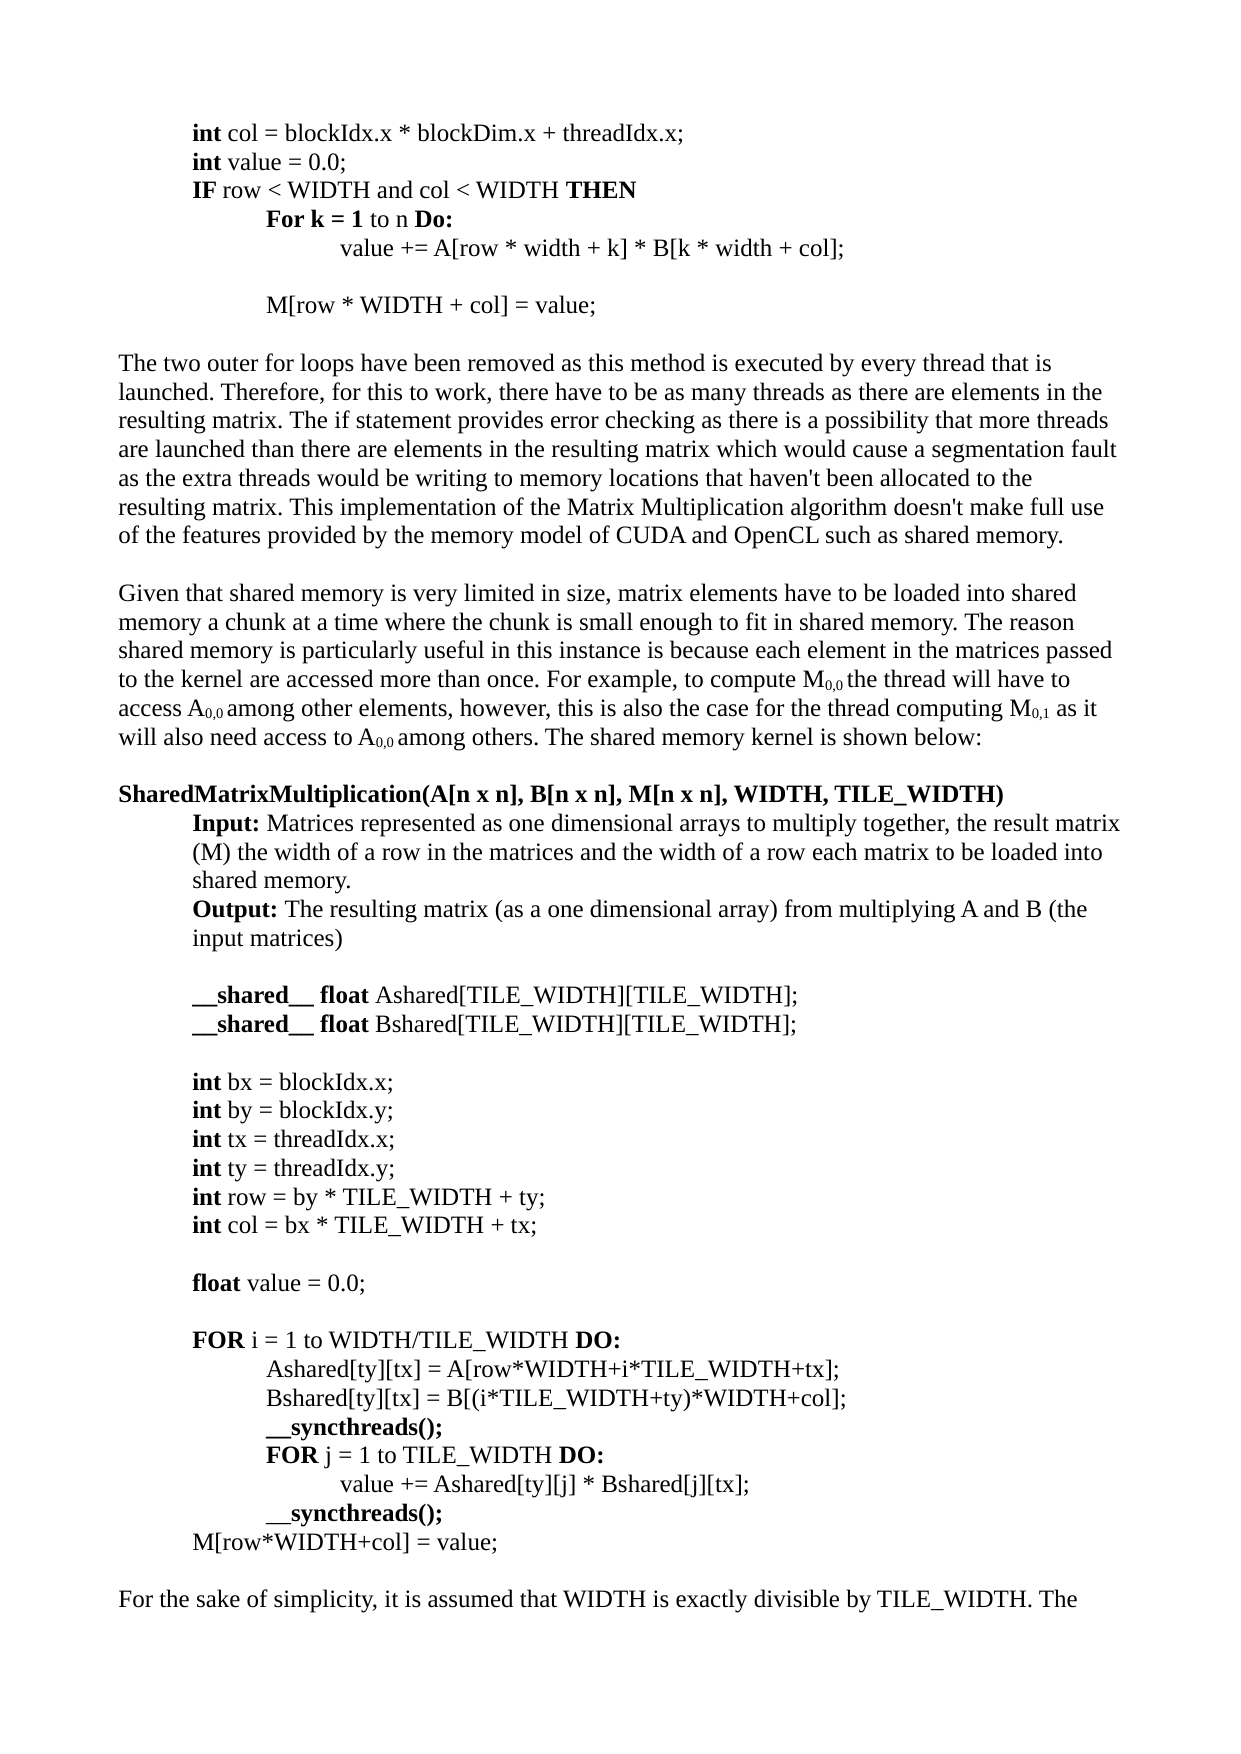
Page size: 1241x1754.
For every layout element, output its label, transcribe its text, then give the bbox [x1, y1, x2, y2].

text For the sake of simplicity, it is assumed that WIDTH is exactly divisible by TILE_WIDTH. The [118, 1584, 1122, 1613]
text FOR i = 1 to WIDTH/TILE_WIDTH DO: [118, 1326, 1122, 1354]
text The two outer for loops have been removed as this method is executed by every thread that is launched. Therefore, for this to work, there have to be as many threads as there are elements in the resulting matrix. The if statement provides error checking as there is a possibility that more threads are launched than there are elements in the resulting matrix which would cause a segmentation fault as the extra threads would be writing to memory locations that haven't been allocated to the resulting matrix. This implementation of the Matrix Multiplication algorithm doesn't make full use of the features provided by the memory model of CUDA and OpenCL such as shared memory. [118, 348, 1122, 549]
text __shared__ float Bshared[TILE_WIDTH][TILE_WIDTH]; [118, 1009, 1122, 1038]
text int tx = threadIdx.x; [118, 1124, 1122, 1153]
text value += Ashared[ty][j] * Bshared[j][tx]; [118, 1469, 1122, 1498]
text int row = by * TILE_WIDTH + ty; [118, 1182, 1122, 1211]
text IF row < WIDTH and col < WIDTH THEN [118, 176, 1122, 204]
text int bx = blockIdx.x; [118, 1067, 1122, 1096]
text Input: Matrices represented as one dimensional arrays to multiply together, the result matrix (M) the width of a row in the matrices and the width of a row each matrix to be loaded into shared memory. [118, 808, 1122, 894]
text For k = 1 to n Do: [118, 204, 1122, 233]
text value += A[row * width + k] * B[k * width + col]; [118, 233, 1122, 262]
text __shared__ float Ashared[TILE_WIDTH][TILE_WIDTH]; [118, 981, 1122, 1009]
text Ashared[ty][tx] = A[row*WIDTH+i*TILE_WIDTH+tx]; [118, 1354, 1122, 1383]
text __syncthreads(); [118, 1412, 1122, 1441]
text int col = bx * TILE_WIDTH + tx; [118, 1211, 1122, 1239]
text Bshared[ty][tx] = B[(i*TILE_WIDTH+ty)*WIDTH+col]; [118, 1383, 1122, 1412]
text M[row*WIDTH+col] = value; [118, 1527, 1122, 1556]
text Given that shared memory is very limited in size, matrix elements have to be loaded into shared memory a chunk at a time where the chunk is small enough to fit in shared memory. The reason shared memory is particularly useful in this instance is because each element in the matrices passed to the kernel are accessed more than once. For example, to compute M0,0 the thread will have to access A0,0 among other elements, however, this is also the case for the thread computing M0,1 as it will also need access to A0,0 among others. The shared memory kernel is shown below: [118, 578, 1122, 751]
text int by = blockIdx.y; [118, 1096, 1122, 1124]
text SharedMatrixMultiplication(A[n x n], B[n x n], M[n x n], WIDTH, TILE_WIDTH) [118, 779, 1122, 808]
text FOR j = 1 to TILE_WIDTH DO: [118, 1441, 1122, 1469]
text float value = 0.0; [118, 1268, 1122, 1297]
text M[row * WIDTH + col] = value; [118, 291, 1122, 319]
text __syncthreads(); [118, 1498, 1122, 1527]
text Output: The resulting matrix (as a one dimensional array) from multiplying A and B (the input matrices) [118, 894, 1122, 952]
text int col = blockIdx.x * blockDim.x + threadIdx.x; [118, 118, 1122, 147]
text int ty = threadIdx.y; [118, 1153, 1122, 1182]
text int value = 0.0; [118, 147, 1122, 176]
